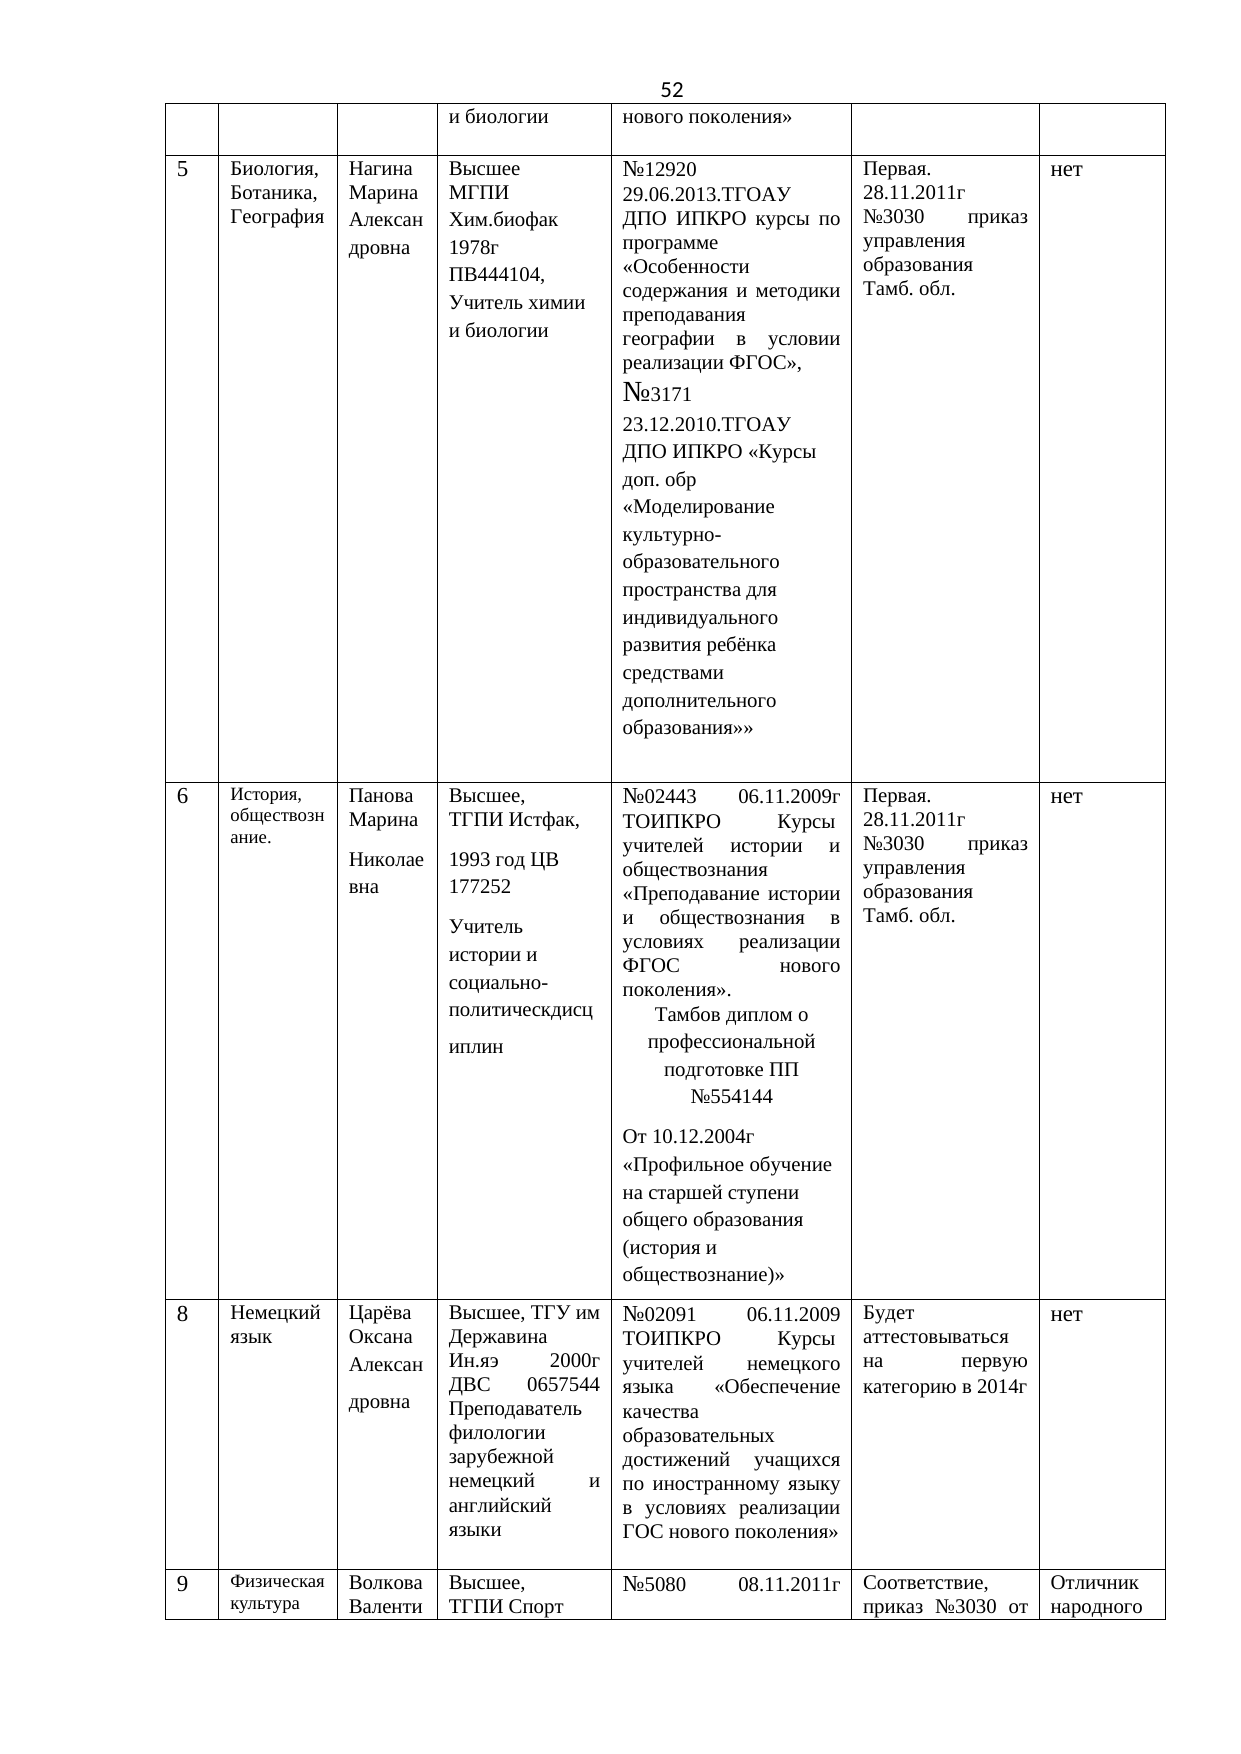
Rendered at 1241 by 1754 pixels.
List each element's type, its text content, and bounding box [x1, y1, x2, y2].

table_cell [852, 104, 1039, 154]
table_cell Будет аттестовываться на первую категорию в 2014г [852, 1300, 1039, 1569]
table_cell №12920 29.06.2013.ТГОАУ ДПО ИПКРО курсы по программе «Особенности содержания и методики преподавания географии в условии реализации ФГОС», №3171 23.12.2010.ТГОАУ ДПО ИПКРО «Курсы доп. обр «Моделирование культурно-образовательного пространства для индивидуального развития ребёнка средствами дополнительного образования»» [612, 156, 851, 782]
table_cell Нагина МаринаАлександровна [338, 156, 437, 782]
table_cell Физическая культура [219, 1570, 337, 1618]
table_cell №5080 08.11.2011г [612, 1570, 851, 1618]
table_cell №02091 06.11.2009 ТОИПКРО Курсы учителей немецкого языка «Обеспечение качества образовательных достижений учащихся по иностранному языку в условиях реализации ГОС нового поколения» [612, 1300, 851, 1569]
table_cell 8 [166, 1300, 218, 1569]
table_cell и биологии [438, 104, 611, 154]
table_cell нет [1040, 156, 1165, 782]
table_cell Первая. 28.11.2011г №3030 приказ управления образования Тамб. обл. [852, 783, 1039, 1299]
table_cell нет [1040, 1300, 1165, 1569]
table_cell История, обществознание. [219, 783, 337, 1299]
table_cell [219, 104, 337, 154]
table_cell 5 [166, 156, 218, 782]
table_cell Царёва Оксана Александровна [338, 1300, 437, 1569]
table_cell Высшее, ТГПИ Спорт [438, 1570, 611, 1618]
table_cell Немецкий язык [219, 1300, 337, 1569]
table_cell нет [1040, 783, 1165, 1299]
table_cell №02443 06.11.2009г ТОИПКРО Курсы учителей истории и обществознания «Преподавание истории и обществознания в условиях реализации ФГОС нового поколения». Тамбов диплом о профессиональной подготовке ПП №554144 От 10.12.2004г «Профильное обучение на старшей ступени общего образования (история и обществознание)» [612, 783, 851, 1299]
table_cell Высшее, ТГПИ Истфак, 1993 год ЦВ 177252 Учитель истории и социально-политическдисциплин [438, 783, 611, 1299]
table_cell Волкова Валенти [338, 1570, 437, 1618]
table_cell нового поколения» [612, 104, 851, 154]
table_cell Соответствие, приказ №3030 от [852, 1570, 1039, 1618]
table_cell Биология, Ботаника, География [219, 156, 337, 782]
table_cell Отличник народного [1040, 1570, 1165, 1618]
table_cell [338, 104, 437, 154]
table_cell [1040, 104, 1165, 154]
table_cell Высшее МГПИ Хим.биофак 1978г ПВ444104, Учитель химии и биологии [438, 156, 611, 782]
table_cell Первая. 28.11.2011г №3030 приказ управления образования Тамб. обл. [852, 156, 1039, 782]
table_cell Панова Марина Николаевна [338, 783, 437, 1299]
table_cell Высшее, ТГУ им Державина Ин.яэ 2000г ДВС 0657544 Преподаватель филологии зарубежной немецкий и английский языки [438, 1300, 611, 1569]
table_cell 9 [166, 1570, 218, 1618]
table_cell 6 [166, 783, 218, 1299]
table_cell [166, 104, 218, 154]
